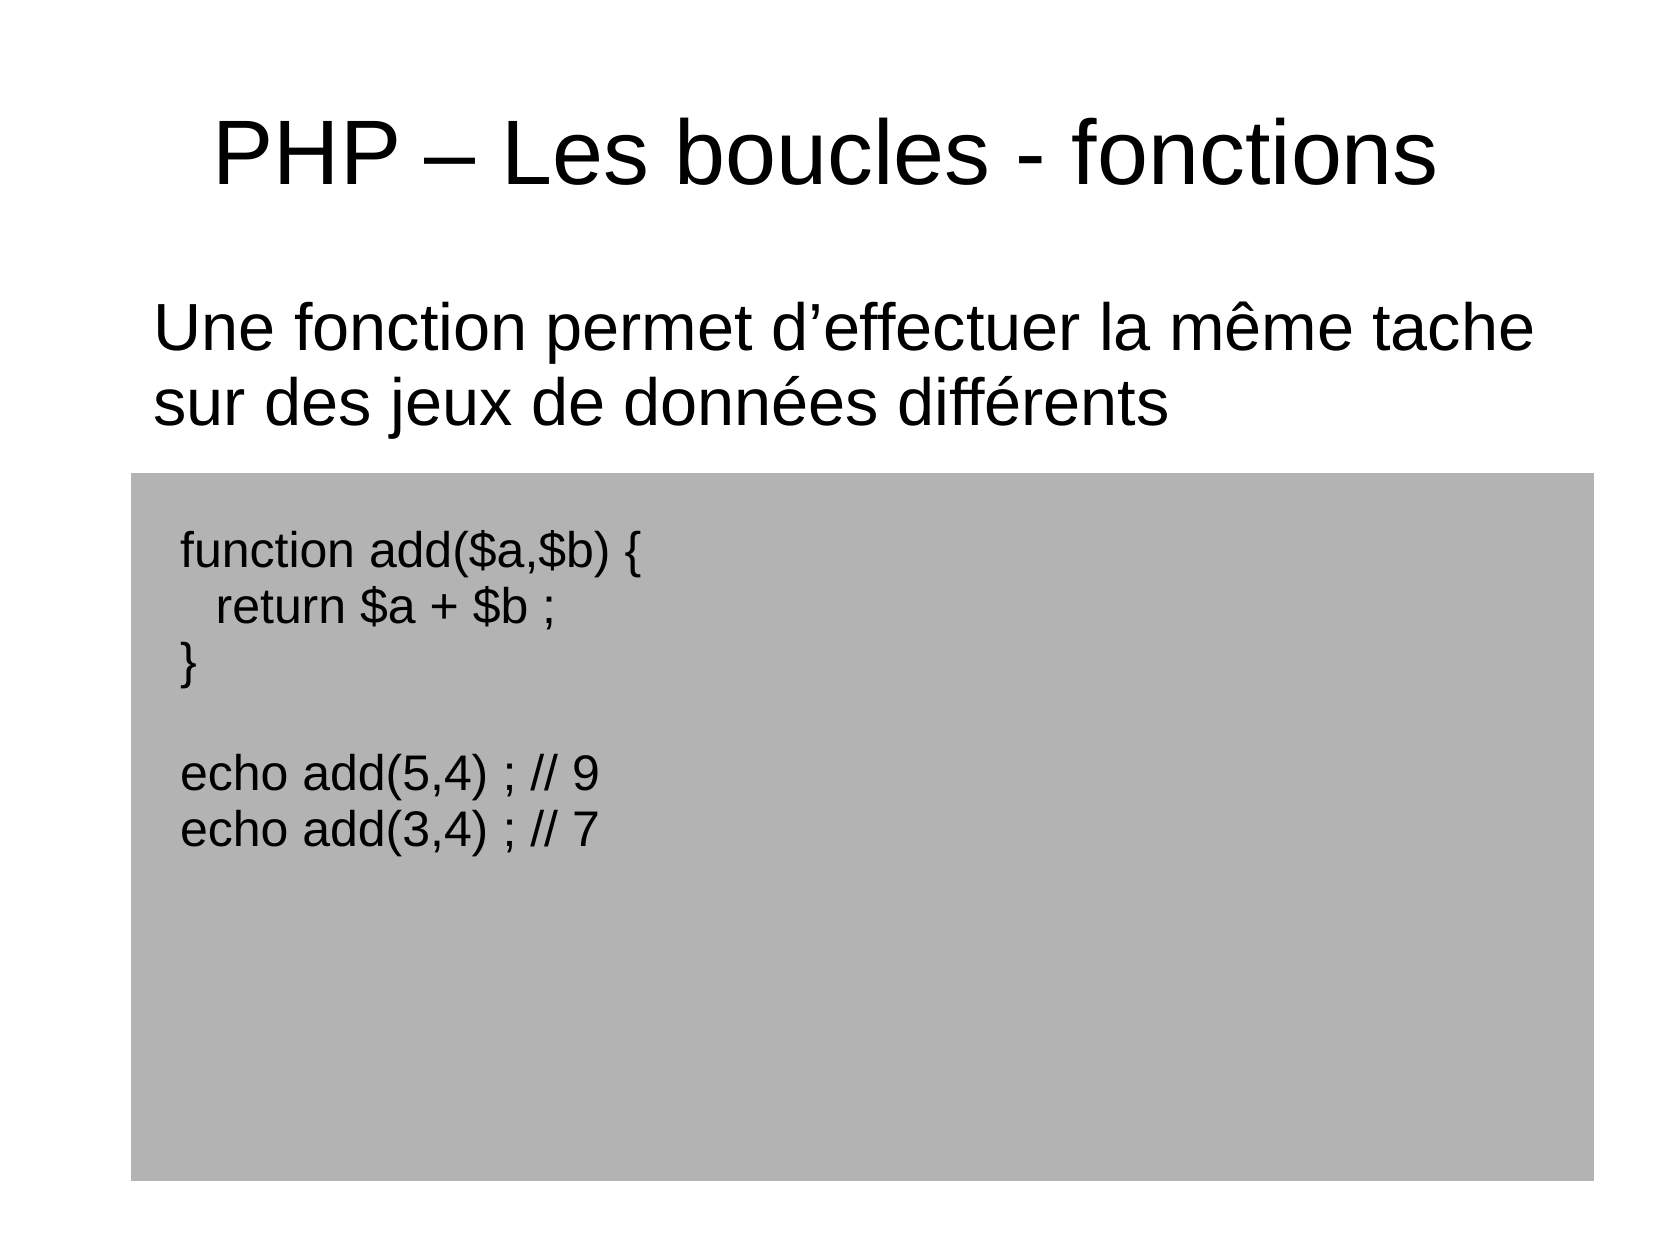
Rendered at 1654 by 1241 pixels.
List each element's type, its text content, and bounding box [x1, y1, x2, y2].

list Une fonction permet d’effectuer la même tache sur des jeux de données différents [82, 290, 1571, 1010]
table_header function add($a,$b) { return $a + $b ; } echo add(5,4) ; // 9 echo add(3,4) ; // 7 [131, 473, 1594, 1181]
title PHP – Les boucles - fonctions [82, 49, 1571, 257]
